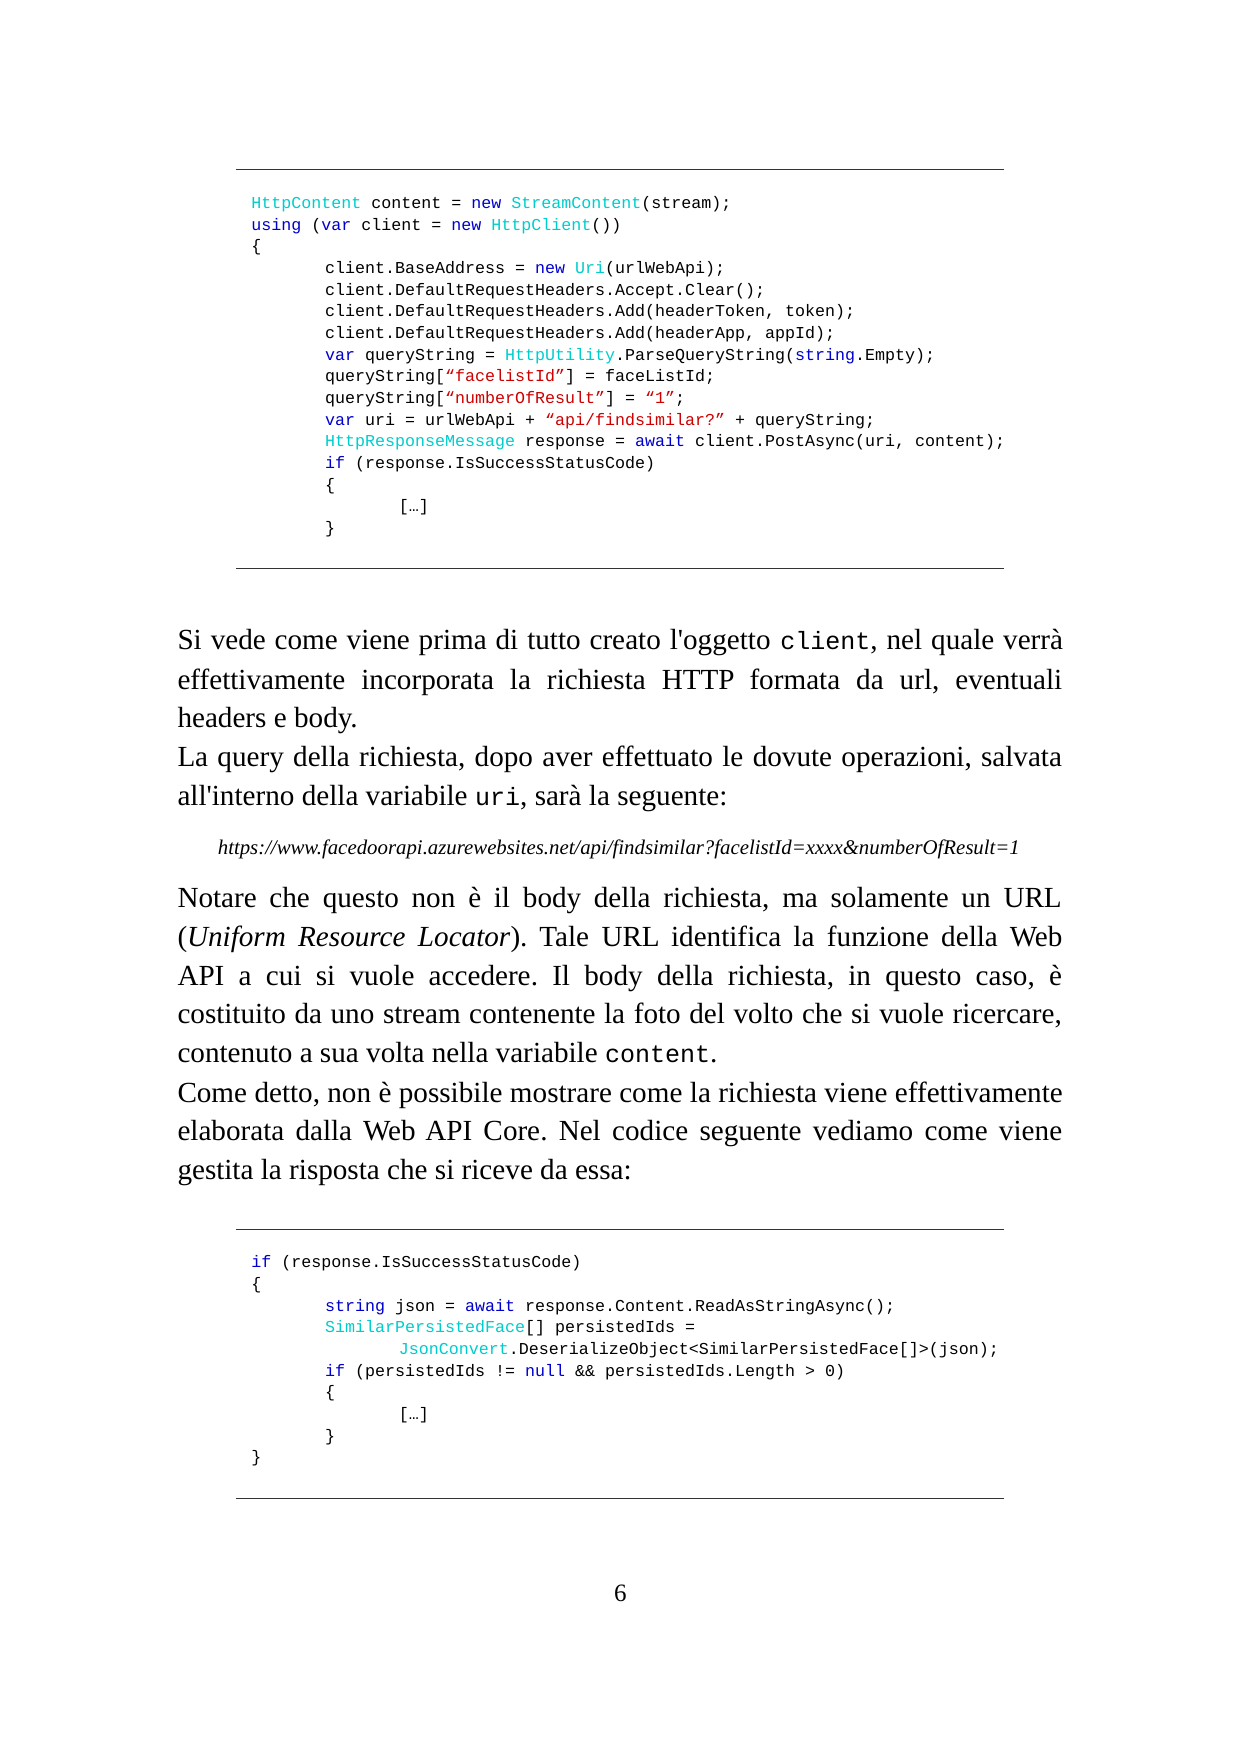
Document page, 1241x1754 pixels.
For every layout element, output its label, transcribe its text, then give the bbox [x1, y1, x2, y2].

text Notare che questo non è il body della richiesta, ma solamente un URL (Uniform Resource Locator). Tale URL identifica la funzione della Web API a cui si vuole accedere. Il body della richiesta, in questo caso, è costituito da uno stream contenente la foto del volto che si vuole ricercare, contenuto a sua volta nella variabile content. [177, 881, 1063, 1069]
text if (response.IsSuccessStatusCode) [177, 1254, 1063, 1273]
text { [177, 238, 1063, 257]
text SimilarPersistedFace[] persistedIds = [177, 1319, 1063, 1338]
text var queryString = HttpUtility.ParseQueryString(string.Empty); [177, 346, 1063, 365]
text { [177, 1276, 1063, 1294]
text { [177, 476, 1063, 495]
text if (response.IsSuccessStatusCode) [177, 454, 1063, 473]
text JsonConvert.DeserializeObject<SimilarPersistedFace[]>(json); [177, 1341, 1063, 1359]
text string json = await response.Content.ReadAsStringAsync(); [177, 1297, 1063, 1316]
text client.DefaultRequestHeaders.Add(headerToken, token); [177, 303, 1063, 322]
text queryString[“numberOfResult”] = “1”; [177, 389, 1063, 408]
text HttpContent content = new StreamContent(stream); [177, 194, 1063, 213]
text var uri = urlWebApi + “api/findsimilar?” + queryString; [177, 411, 1063, 430]
text { [177, 1384, 1063, 1403]
text queryString[“facelistId”] = faceListId; [177, 368, 1063, 387]
text Si vede come viene prima di tutto creato l'oggetto client, nel quale verrà effettivamente incorporata la richiesta HTTP formata da url, eventuali headers e body. [177, 622, 1063, 734]
text client.BaseAddress = new Uri(urlWebApi); [177, 259, 1063, 278]
text } [177, 519, 1063, 538]
text https://www.facedoorapi.azurewebsites.net/api/findsimilar?facelistId=xxxx&numberOfResult=1 [177, 835, 1063, 859]
text Come detto, non è possibile mostrare come la richiesta viene effettivamente elaborata dalla Web API Core. Nel codice seguente vediamo come viene gestita la risposta che si riceve da essa: [177, 1075, 1063, 1185]
text client.DefaultRequestHeaders.Accept.Clear(); [177, 281, 1063, 300]
text La query della richiesta, dopo aver effettuato le dovute operazioni, salvata all'interno della variabile uri, sarà la seguente: [177, 739, 1063, 812]
text } [177, 1449, 1063, 1468]
text HttpResponseMessage response = await client.PostAsync(uri, content); [177, 433, 1063, 452]
text if (persistedIds != null && persistedIds.Length > 0) [177, 1362, 1063, 1381]
text } [177, 1427, 1063, 1446]
text […] [177, 1406, 1063, 1424]
text using (var client = new HttpClient()) [177, 216, 1063, 235]
text client.DefaultRequestHeaders.Add(headerApp, appId); [177, 324, 1063, 343]
text […] [177, 498, 1063, 517]
